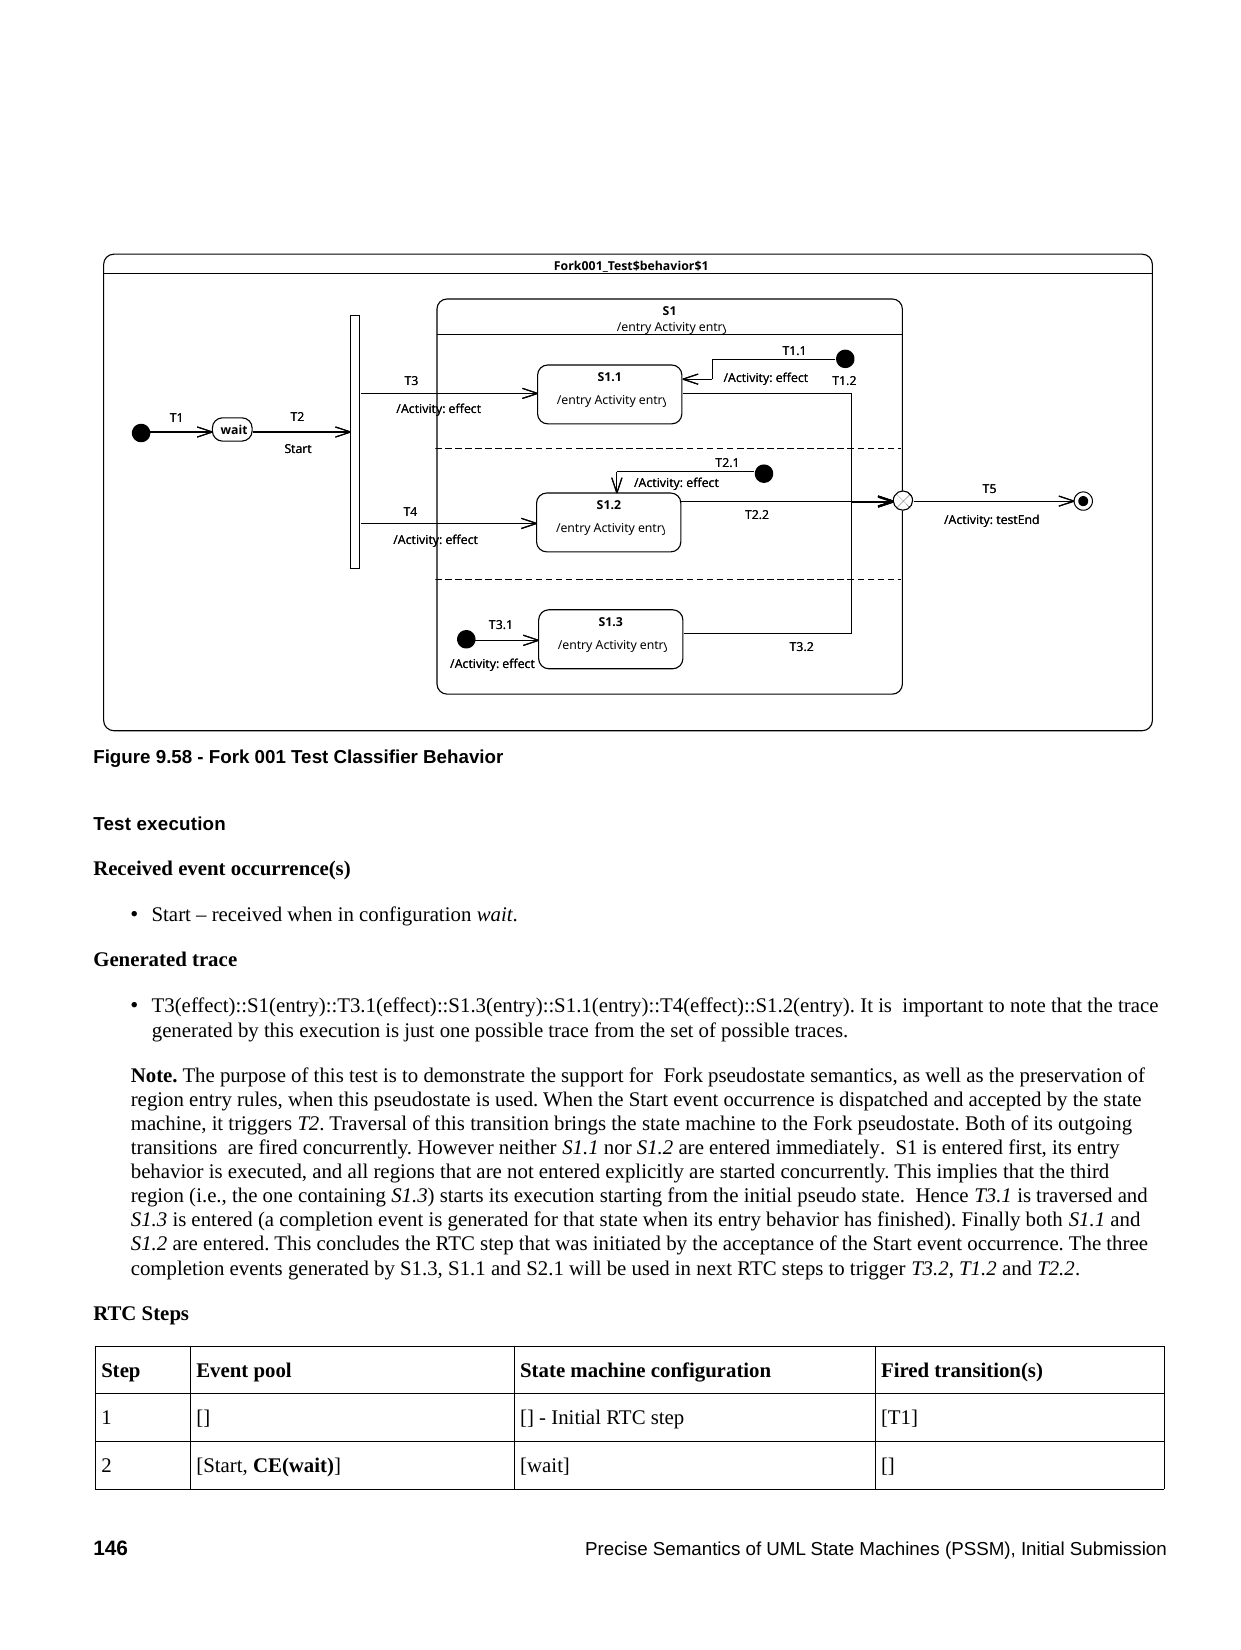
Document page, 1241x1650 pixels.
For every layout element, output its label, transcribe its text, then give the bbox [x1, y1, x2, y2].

table_cell [T1] [876, 1394, 1164, 1441]
table_header Event pool [191, 1347, 514, 1393]
text Figure 9.58 - Fork 001 Test Classifier Behavior [93, 243, 1164, 767]
table_cell 2 [96, 1442, 190, 1489]
table_cell 1 [96, 1394, 190, 1441]
text Received event occurrence(s) [93, 856, 1164, 880]
table_cell [Start, CE(wait)] [191, 1442, 514, 1489]
table_header State machine configuration [515, 1347, 875, 1393]
subtitle Test execution [93, 813, 1164, 834]
table_header Fired transition(s) [876, 1347, 1164, 1393]
list Start – received when in configuration wait. [131, 901, 1164, 926]
table_header Step [96, 1347, 190, 1393]
text RTC Steps [93, 1301, 1164, 1324]
table_cell [] [191, 1394, 514, 1441]
table_cell [] [876, 1442, 1164, 1489]
text Note. The purpose of this test is to demonstrate the support for Fork pseudostate semantics, as well as the preservation of region entry rules, when this pseudostate is used. When the Start event occurrence is dispatched and accepted by the state machine, it triggers T2. Traversal of this transition brings the state machine to the Fork pseudostate. Both of its outgoing transitions are fired concurrently. However neither S1.1 nor S1.2 are entered immediately. S1 is entered first, its entry behavior is executed, and all regions that are not entered explicitly are started concurrently. This implies that the third region (i.e., the one containing S1.3) starts its execution starting from the initial pseudo state. Hence T3.1 is traversed and S1.3 is entered (a completion event is generated for that state when its entry behavior has finished). Finally both S1.1 and S1.2 are entered. This concludes the RTC step that was initiated by the acceptance of the Start event occurrence. The three completion events generated by S1.3, S1.1 and S2.1 will be used in next RTC steps to trigger T3.2, T1.2 and T2.2. [131, 1063, 1164, 1279]
table_cell [] - Initial RTC step [515, 1394, 875, 1441]
text Generated trace [93, 947, 1164, 971]
table_cell [wait] [515, 1442, 875, 1489]
list T3(effect)::S1(entry)::T3.1(effect)::S1.3(entry)::S1.1(entry)::T4(effect)::S1.2(entry). It is important to note that the trace generated by this execution is just one possible trace from the set of possible traces. [131, 992, 1164, 1042]
